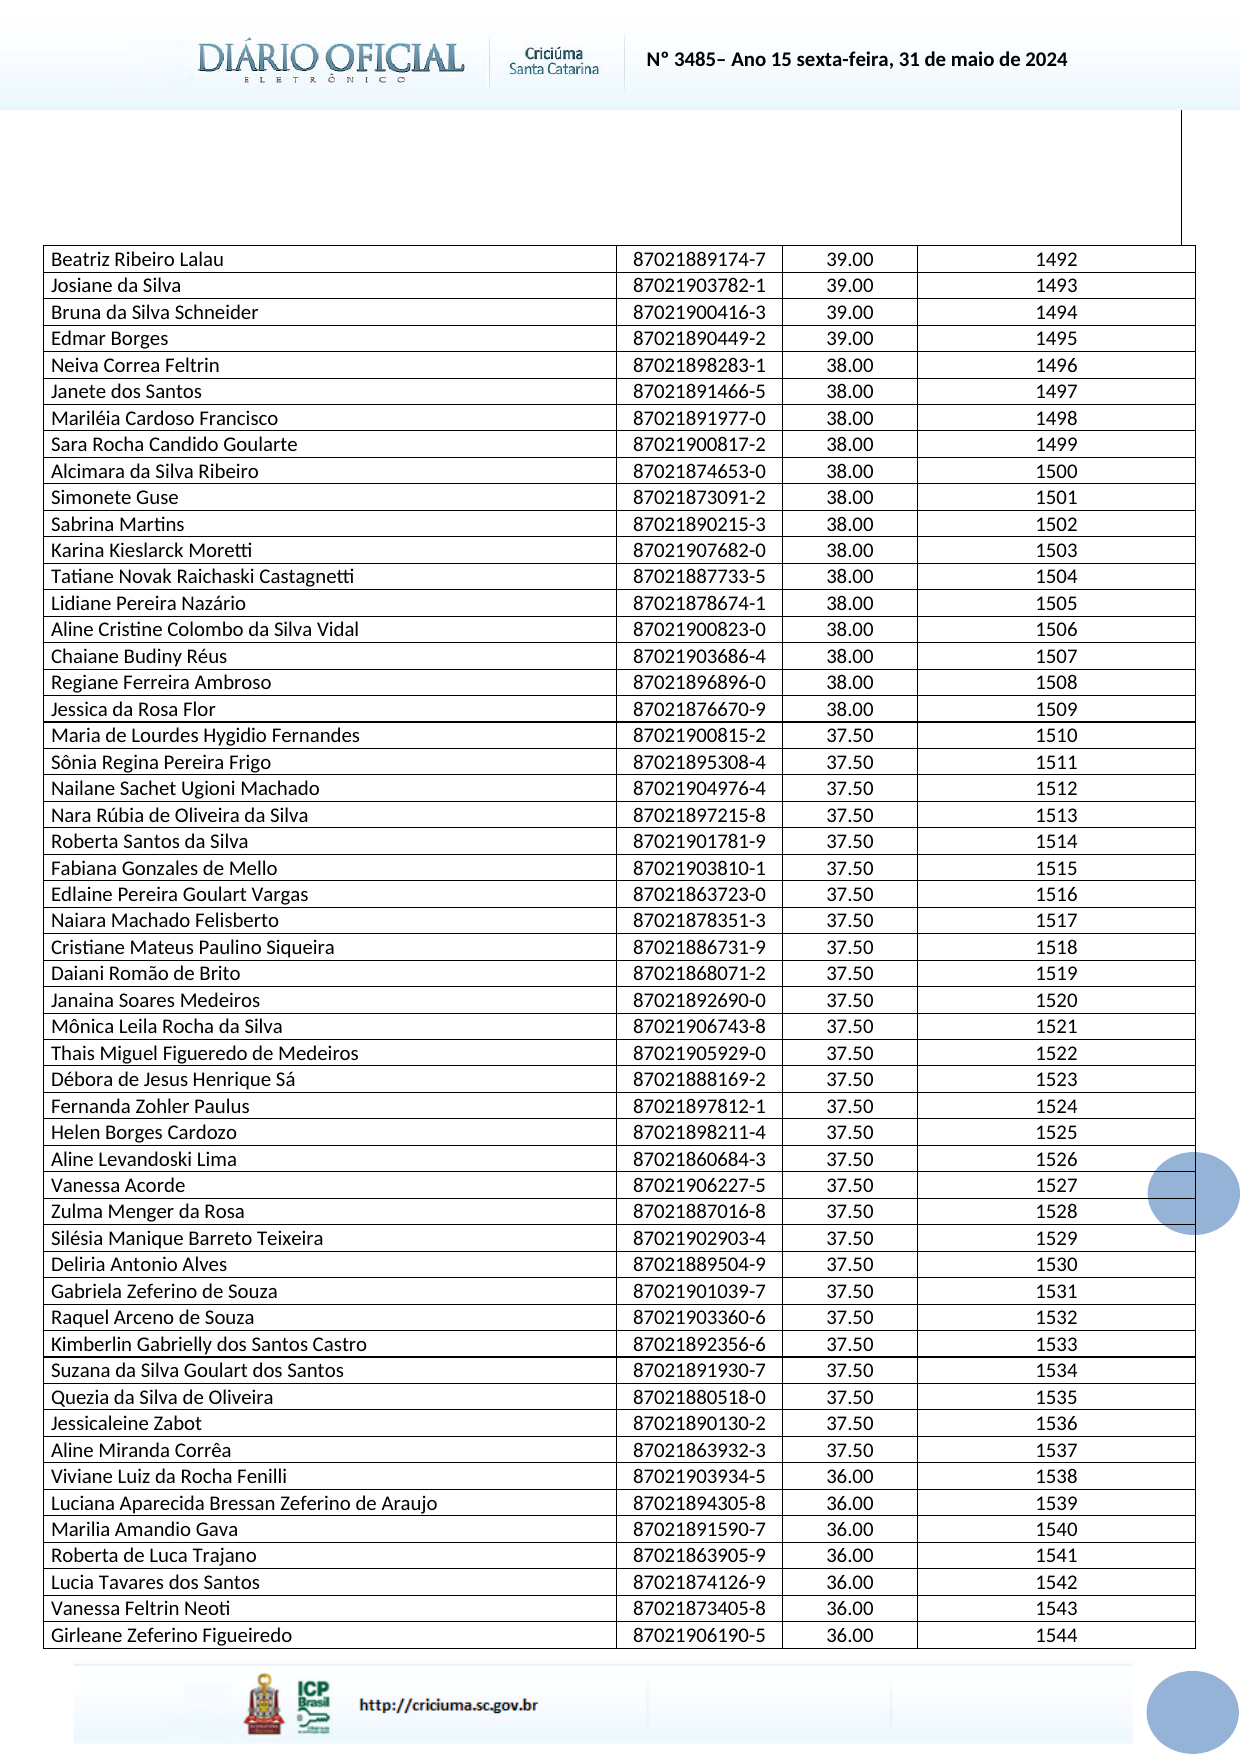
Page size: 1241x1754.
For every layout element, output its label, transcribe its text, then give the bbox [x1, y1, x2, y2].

table_cell Zulma Menger da Rosa [44, 1199, 616, 1224]
table_cell 87021900416-3 [617, 299, 782, 324]
table_cell Marilia Amandio Gava [44, 1516, 616, 1542]
table_cell Jessica da Rosa Flor [44, 696, 616, 721]
table_cell 38.00 [783, 484, 917, 510]
table_cell 1530 [918, 1252, 1195, 1277]
table_cell 1511 [918, 749, 1195, 774]
table_cell 37.50 [783, 1093, 917, 1118]
table_cell Tatiane Novak Raichaski Castagnetti [44, 564, 616, 589]
table_cell 87021906227-5 [617, 1172, 782, 1198]
table_cell Janaina Soares Medeiros [44, 987, 616, 1012]
table_cell 1522 [918, 1040, 1195, 1065]
table_cell 36.00 [783, 1569, 917, 1594]
table_cell 38.00 [783, 564, 917, 589]
table_cell 1500 [918, 458, 1195, 483]
table_cell 37.50 [783, 1331, 917, 1356]
table_cell 1531 [918, 1278, 1195, 1303]
table_cell 1510 [918, 723, 1195, 748]
table_cell 37.50 [783, 1199, 917, 1224]
table_cell 37.50 [783, 1410, 917, 1436]
table_cell 36.00 [783, 1622, 917, 1647]
table_cell 1543 [918, 1596, 1195, 1621]
table_cell 87021904976-4 [617, 775, 782, 801]
table_cell 87021907682-0 [617, 537, 782, 563]
table_cell Josiane da Silva [44, 273, 616, 298]
table_cell 1528 [918, 1199, 1161, 1224]
table_cell 87021892356-6 [617, 1331, 782, 1356]
table_cell Girleane Zeferino Figueiredo [44, 1622, 616, 1647]
table_cell Aline Levandoski Lima [44, 1146, 616, 1171]
table_cell 87021886731-9 [617, 934, 782, 959]
table_cell 87021860684-3 [617, 1146, 782, 1171]
table_cell 87021891930-7 [617, 1358, 782, 1383]
table_cell 87021873091-2 [617, 484, 782, 510]
table_cell 1527 [918, 1172, 1153, 1198]
table_cell 37.50 [783, 1146, 917, 1171]
table_cell 38.00 [783, 643, 917, 668]
table_cell 37.50 [783, 1225, 917, 1251]
table_cell 37.50 [783, 1172, 917, 1198]
table_cell 1499 [918, 431, 1195, 457]
table_cell Silésia Manique Barreto Teixeira [44, 1225, 616, 1251]
table_cell 87021897215-8 [617, 802, 782, 827]
table_cell 1512 [918, 775, 1195, 801]
table_cell 1497 [918, 379, 1195, 404]
table_cell Sônia Regina Pereira Frigo [44, 749, 616, 774]
table_cell 87021901781-9 [617, 828, 782, 854]
table_cell 36.00 [783, 1543, 917, 1568]
table_cell 1506 [918, 617, 1195, 642]
table_cell 87021892690-0 [617, 987, 782, 1012]
table_cell 1519 [918, 961, 1195, 986]
table_cell 1537 [918, 1437, 1195, 1462]
table_cell Vanessa Feltrin Neoti [44, 1596, 616, 1621]
table_cell 37.50 [783, 961, 917, 986]
table_cell 37.50 [783, 1384, 917, 1409]
table_cell 87021903782-1 [617, 273, 782, 298]
table_cell 1540 [918, 1516, 1195, 1542]
table_cell 87021874126-9 [617, 1569, 782, 1594]
table_cell Débora de Jesus Henrique Sá [44, 1066, 616, 1092]
table_cell Thais Miguel Figueredo de Medeiros [44, 1040, 616, 1065]
table_cell 87021891590-7 [617, 1516, 782, 1542]
table_cell Mônica Leila Rocha da Silva [44, 1014, 616, 1039]
table_cell Viviane Luiz da Rocha Fenilli [44, 1463, 616, 1489]
table_cell Aline Miranda Corrêa [44, 1437, 616, 1462]
table_cell Suzana da Silva Goulart dos Santos [44, 1358, 616, 1383]
table_cell Daiani Romão de Brito [44, 961, 616, 986]
table_cell 87021878674-1 [617, 590, 782, 616]
table_cell Karina Kieslarck Moretti [44, 537, 616, 563]
table_cell Mariléia Cardoso Francisco [44, 405, 616, 430]
table_cell 87021889174-7 [617, 246, 782, 272]
table_cell 87021900815-2 [617, 723, 782, 748]
table_cell 38.00 [783, 511, 917, 536]
table_cell 38.00 [783, 670, 917, 695]
table_cell Vanessa Acorde [44, 1172, 616, 1198]
table_cell Alcimara da Silva Ribeiro [44, 458, 616, 483]
table_cell 37.50 [783, 987, 917, 1012]
table_cell 1515 [918, 855, 1195, 880]
table_cell 87021905929-0 [617, 1040, 782, 1065]
table_cell 1504 [918, 564, 1195, 589]
table_cell 1535 [918, 1384, 1195, 1409]
table_cell 87021889504-9 [617, 1252, 782, 1277]
table_cell 1539 [918, 1490, 1195, 1515]
table_cell 1538 [918, 1463, 1195, 1489]
table_cell Jessicaleine Zabot [44, 1410, 616, 1436]
table_cell Gabriela Zeferino de Souza [44, 1278, 616, 1303]
table_cell 1542 [918, 1569, 1195, 1594]
table_cell 38.00 [783, 696, 917, 721]
table_cell 87021863905-9 [617, 1543, 782, 1568]
table_cell 87021868071-2 [617, 961, 782, 986]
table_cell 38.00 [783, 617, 917, 642]
table_cell 37.50 [783, 1358, 917, 1383]
table_cell 87021863723-0 [617, 881, 782, 907]
table_cell 1503 [918, 537, 1195, 563]
table_cell Edmar Borges [44, 326, 616, 351]
table_cell 37.50 [783, 1119, 917, 1145]
table_cell 87021906743-8 [617, 1014, 782, 1039]
table_cell 87021903360-6 [617, 1305, 782, 1330]
table_cell 1494 [918, 299, 1195, 324]
table_cell 37.50 [783, 828, 917, 854]
table_cell 87021890130-2 [617, 1410, 782, 1436]
table_cell Roberta de Luca Trajano [44, 1543, 616, 1568]
table_cell 87021901039-7 [617, 1278, 782, 1303]
table_cell 1505 [918, 590, 1195, 616]
table_cell Bruna da Silva Schneider [44, 299, 616, 324]
table_cell 37.50 [783, 723, 917, 748]
table_cell 87021897812-1 [617, 1093, 782, 1118]
table_cell 38.00 [783, 405, 917, 430]
table_cell 1544 [918, 1622, 1195, 1647]
table_cell 37.50 [783, 1066, 917, 1092]
table_cell 87021903686-4 [617, 643, 782, 668]
table_cell Fabiana Gonzales de Mello [44, 855, 616, 880]
table_cell 87021894305-8 [617, 1490, 782, 1515]
table_cell Roberta Santos da Silva [44, 828, 616, 854]
table_cell 1523 [918, 1066, 1195, 1092]
table_cell 1533 [918, 1331, 1195, 1356]
table_cell Aline Cristine Colombo da Silva Vidal [44, 617, 616, 642]
table_cell 38.00 [783, 537, 917, 563]
table_cell Maria de Lourdes Hygidio Fernandes [44, 723, 616, 748]
table_cell Cristiane Mateus Paulino Siqueira [44, 934, 616, 959]
table_cell Deliria Antonio Alves [44, 1252, 616, 1277]
table_cell 87021903810-1 [617, 855, 782, 880]
table_cell 87021896896-0 [617, 670, 782, 695]
table_cell Beatriz Ribeiro Lalau [44, 246, 616, 272]
table_cell 37.50 [783, 775, 917, 801]
table_cell 36.00 [783, 1490, 917, 1515]
table_cell 87021891977-0 [617, 405, 782, 430]
table_cell 1524 [918, 1093, 1195, 1118]
table_cell 1514 [918, 828, 1195, 854]
table_cell 39.00 [783, 273, 917, 298]
table_cell Edlaine Pereira Goulart Vargas [44, 881, 616, 907]
table_cell 87021906190-5 [617, 1622, 782, 1647]
table_cell Fernanda Zohler Paulus [44, 1093, 616, 1118]
table_cell 1513 [918, 802, 1195, 827]
table_cell 87021900823-0 [617, 617, 782, 642]
table_cell Simonete Guse [44, 484, 616, 510]
table_cell Luciana Aparecida Bressan Zeferino de Araujo [44, 1490, 616, 1515]
table_cell 1541 [918, 1543, 1195, 1568]
table_cell 87021902903-4 [617, 1225, 782, 1251]
table_cell 87021887016-8 [617, 1199, 782, 1224]
table_cell 39.00 [783, 326, 917, 351]
table_cell Sabrina Martins [44, 511, 616, 536]
table_cell 36.00 [783, 1516, 917, 1542]
table_cell 37.50 [783, 934, 917, 959]
table_cell 38.00 [783, 431, 917, 457]
table_cell Regiane Ferreira Ambroso [44, 670, 616, 695]
table_cell 87021876670-9 [617, 696, 782, 721]
table_cell 37.50 [783, 1040, 917, 1065]
table_cell 36.00 [783, 1463, 917, 1489]
table_cell 37.50 [783, 802, 917, 827]
table_cell 1495 [918, 326, 1195, 351]
table_cell 38.00 [783, 590, 917, 616]
table_cell 36.00 [783, 1596, 917, 1621]
table_cell 1498 [918, 405, 1195, 430]
table_cell 1521 [918, 1014, 1195, 1039]
table_cell 37.50 [783, 881, 917, 907]
table_cell 1526 [918, 1146, 1195, 1171]
table_cell 37.50 [783, 1305, 917, 1330]
table_cell 1492 [918, 246, 1195, 272]
table_cell 1518 [918, 934, 1195, 959]
table_cell 1517 [918, 908, 1195, 933]
table_cell 1508 [918, 670, 1195, 695]
table_cell 1507 [918, 643, 1195, 668]
table_cell Lidiane Pereira Nazário [44, 590, 616, 616]
table_cell 1509 [918, 696, 1195, 721]
table_cell 87021900817-2 [617, 431, 782, 457]
table_cell 37.50 [783, 1278, 917, 1303]
table_cell 39.00 [783, 299, 917, 324]
table_cell 87021895308-4 [617, 749, 782, 774]
table_cell 1516 [918, 881, 1195, 907]
table_cell 37.50 [783, 1252, 917, 1277]
table_cell 1502 [918, 511, 1195, 536]
table_cell 38.00 [783, 458, 917, 483]
table_cell 1529 [918, 1225, 1195, 1251]
table_cell 87021887733-5 [617, 564, 782, 589]
table_cell Lucia Tavares dos Santos [44, 1569, 616, 1594]
table_cell 87021863932-3 [617, 1437, 782, 1462]
table_cell 38.00 [783, 352, 917, 377]
table_cell Raquel Arceno de Souza [44, 1305, 616, 1330]
table_cell 87021874653-0 [617, 458, 782, 483]
table_cell 1493 [918, 273, 1195, 298]
table_cell 87021890215-3 [617, 511, 782, 536]
table_cell 1525 [918, 1119, 1195, 1145]
table_cell 87021880518-0 [617, 1384, 782, 1409]
table_cell 1520 [918, 987, 1195, 1012]
table_cell 87021890449-2 [617, 326, 782, 351]
table_cell 87021898283-1 [617, 352, 782, 377]
table_cell Janete dos Santos [44, 379, 616, 404]
table_cell Naiara Machado Felisberto [44, 908, 616, 933]
table_cell Kimberlin Gabrielly dos Santos Castro [44, 1331, 616, 1356]
table_cell 87021903934-5 [617, 1463, 782, 1489]
table_cell Sara Rocha Candido Goularte [44, 431, 616, 457]
table_cell 87021891466-5 [617, 379, 782, 404]
table_cell 87021888169-2 [617, 1066, 782, 1092]
table_cell Nara Rúbia de Oliveira da Silva [44, 802, 616, 827]
table_cell 38.00 [783, 379, 917, 404]
table_cell 1496 [918, 352, 1195, 377]
table_cell 87021873405-8 [617, 1596, 782, 1621]
table_cell 1536 [918, 1410, 1195, 1436]
table_cell 1532 [918, 1305, 1195, 1330]
table_cell 87021898211-4 [617, 1119, 782, 1145]
table_cell 87021878351-3 [617, 908, 782, 933]
table_cell 37.50 [783, 1437, 917, 1462]
table_cell Neiva Correa Feltrin [44, 352, 616, 377]
table_cell 37.50 [783, 1014, 917, 1039]
table_cell 1501 [918, 484, 1195, 510]
table_cell 39.00 [783, 246, 917, 272]
table_cell 37.50 [783, 908, 917, 933]
table_cell Quezia da Silva de Oliveira [44, 1384, 616, 1409]
table_cell 37.50 [783, 749, 917, 774]
table_cell Chaiane Budiny Réus [44, 643, 616, 668]
table_cell 37.50 [783, 855, 917, 880]
table_cell Nailane Sachet Ugioni Machado [44, 775, 616, 801]
table_cell 1534 [918, 1358, 1195, 1383]
table_cell Helen Borges Cardozo [44, 1119, 616, 1145]
